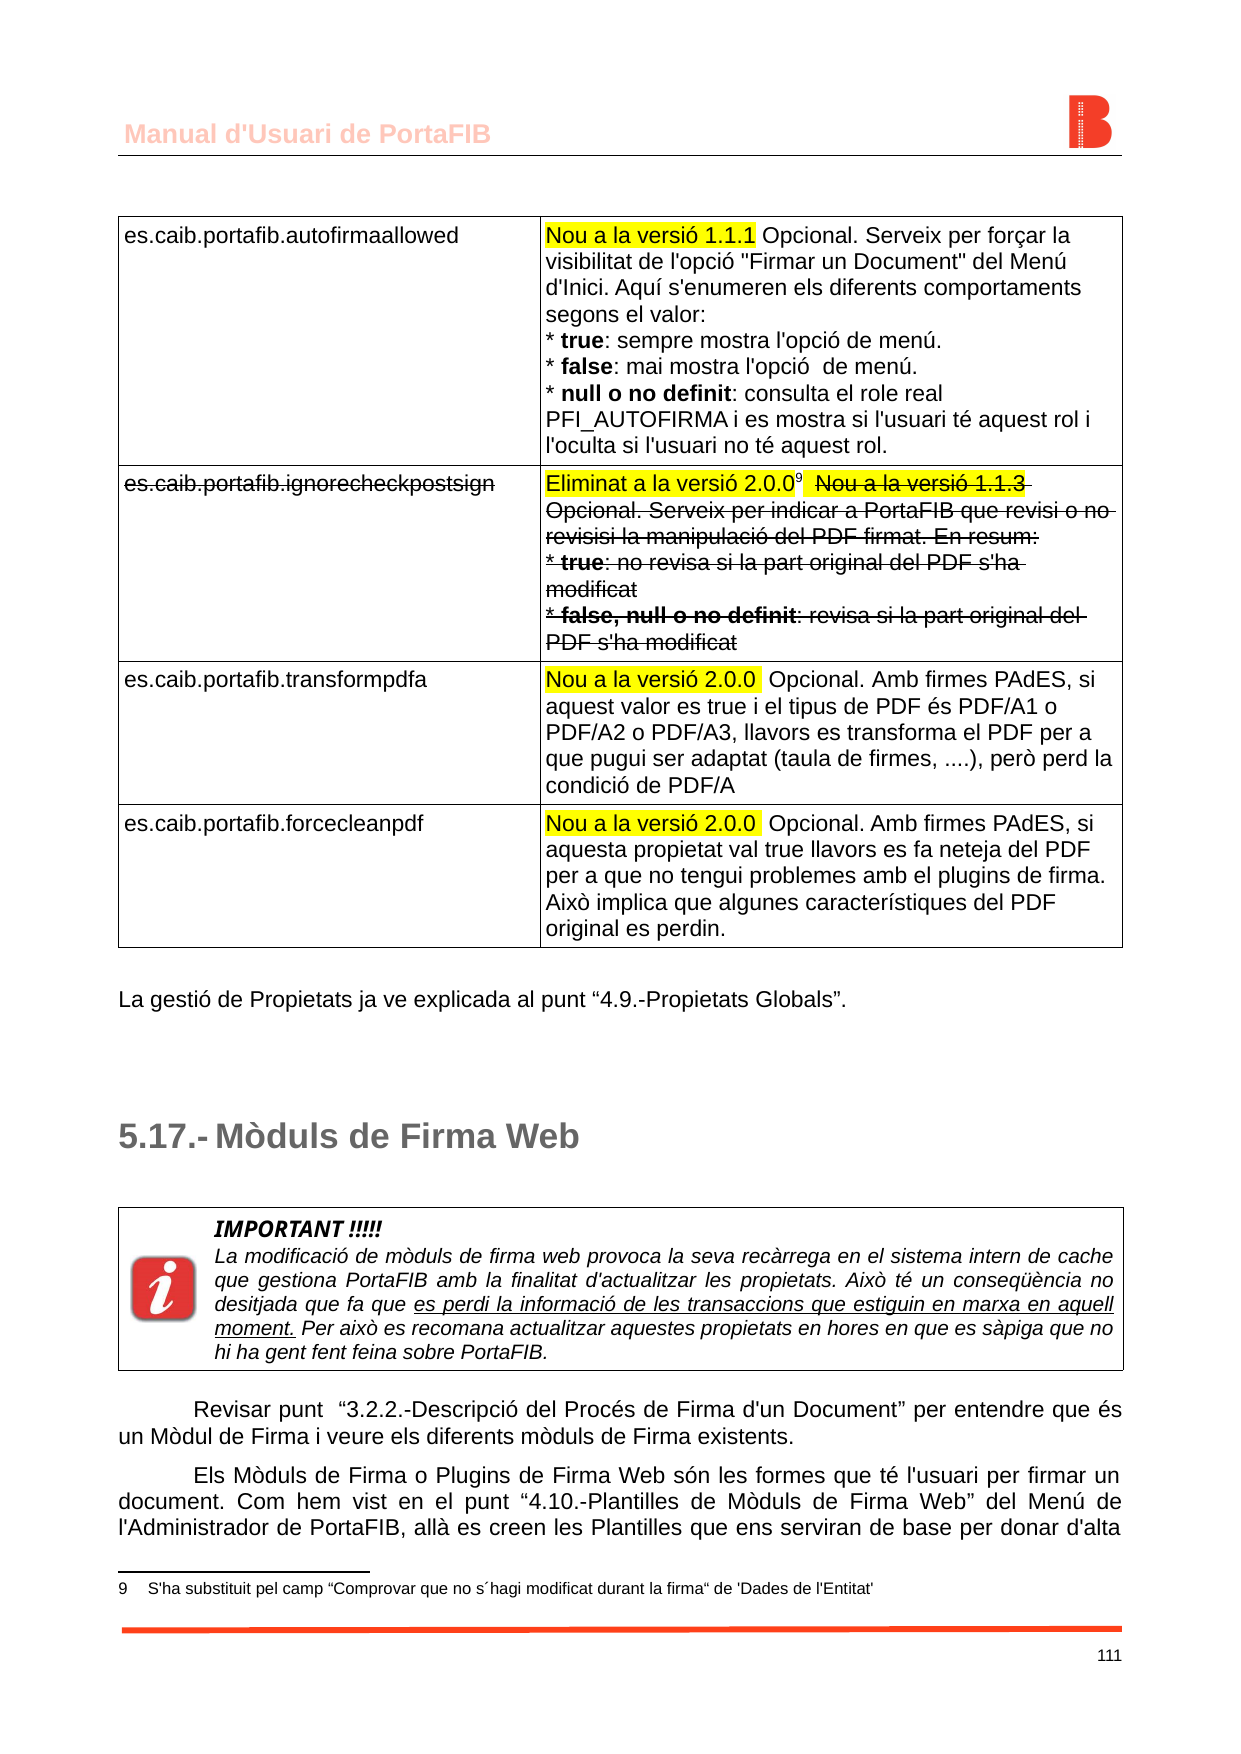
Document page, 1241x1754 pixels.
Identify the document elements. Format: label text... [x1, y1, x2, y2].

table_cell Nou a la versió 1.1.1 Opcional. Serveix per forçar la visibilitat de l'opció "Firmar un Document" del Menú d'Inici. Aquí s'enumeren els diferents comportaments segons el valor: * true: sempre mostra l'opció de menú. * false: mai mostra l'opció de menú. * null o no definit: consulta el role real PFI_AUTOFIRMA i es mostra si l'usuari té aquest rol i l'oculta si l'usuari no té aquest rol. [541, 217, 1122, 464]
table_cell Nou a la versió 2.0.0 Opcional. Amb firmes PAdES, si aquest valor es true i el tipus de PDF és PDF/A1 o PDF/A2 o PDF/A3, llavors es transforma el PDF per a que pugui ser adaptat (taula de firmes, ....), però perd la condició de PDF/A [541, 662, 1122, 804]
table_cell es.caib.portafib.transformpdfa [119, 662, 540, 804]
table_header [119, 1208, 209, 1370]
table_cell Eliminat a la versió 2.0.0 Nou a la versió 1.1.3 Opcional. Serveix per indicar a PortaFIB que revisi o no revisisi la manipulació del PDF firmat. En resum: * true: no revisa si la part original del PDF s'ha modificat * false, null o no definit: revisa si la part original del PDF s'ha modificat [541, 466, 1122, 661]
text Els Mòduls de Firma o Plugins de Firma Web són les formes que té l'usuari per firmar un document. Com hem vist en el punt “4.10.-Plantilles de Mòduls de Firma Web” del Menú de l'Administrador de PortaFIB, allà es creen les Plantilles que ens serviran de base per donar d'alta [118, 1462, 1122, 1541]
subtitle Mòduls de Firma Web [118, 1115, 1122, 1156]
table_cell Nou a la versió 2.0.0 Opcional. Amb firmes PAdES, si aquesta propietat val true llavors es fa neteja del PDF per a que no tengui problemes amb el plugins de firma. Això implica que algunes característiques del PDF original es perdin. [541, 805, 1122, 947]
text Revisar punt “3.2.2.-Descripció del Procés de Firma d'un Document” per entendre que és un Mòdul de Firma i veure els diferents mòduls de Firma existents. [118, 1396, 1122, 1449]
picture [1063, 94, 1117, 150]
table_header IMPORTANT !!!!! La modificació de mòduls de firma web provoca la seva recàrrega en el sistema intern de cache que gestiona PortaFIB amb la finalitat d'actualitzar les propietats. Això té un conseqüència no desitjada que fa que es perdi la informació de les transaccions que estiguin en marxa en aquell moment. Per això es recomana actualitzar aquestes propietats en hores en que es sàpiga que no hi ha gent fent feina sobre PortaFIB. [209, 1208, 1123, 1370]
table_cell es.caib.portafib.autofirmaallowed [119, 217, 540, 464]
table_cell es.caib.portafib.forcecleanpdf [119, 805, 540, 947]
text La gestió de Propietats ja ve explicada al punt “4.9.-Propietats Globals”. [118, 986, 1122, 1012]
picture [129, 1255, 198, 1323]
table_cell es.caib.portafib.ignorecheckpostsign [119, 466, 540, 661]
